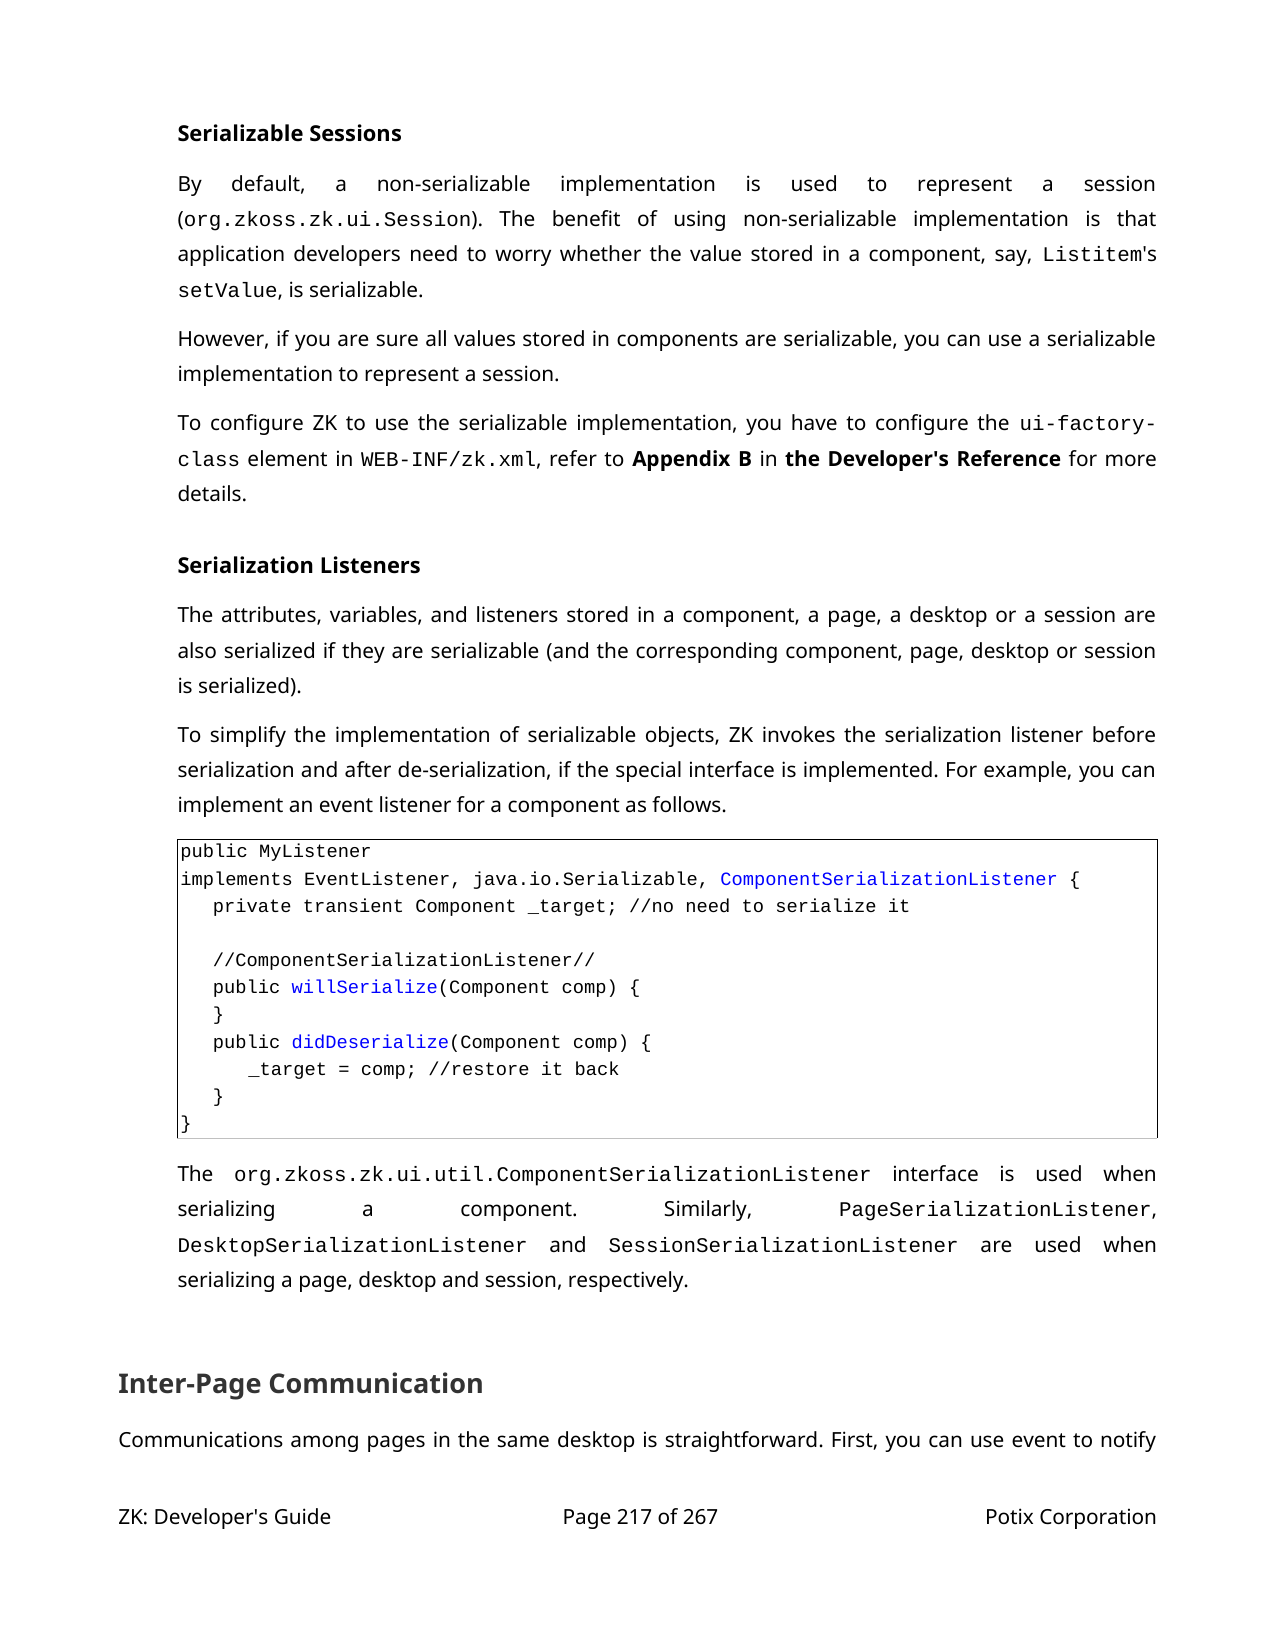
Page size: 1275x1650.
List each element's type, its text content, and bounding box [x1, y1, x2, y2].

text } [178, 1002, 1157, 1027]
text public didDeserialize(Component comp) { [178, 1029, 1157, 1054]
text //ComponentSerializationListener// [178, 948, 1157, 972]
text To simplify the implementation of serializable objects, ZK invokes the serialization listener before serialization and after de-serialization, if the special interface is implemented. For example, you can implement an event listener for a component as follows. [177, 720, 1157, 818]
subtitle Serializable Sessions [177, 118, 1157, 148]
text } [178, 1084, 1157, 1108]
text The attributes, variables, and listeners stored in a component, a page, a desktop or a session are also serialized if they are serializable (and the corresponding component, page, desktop or session is serialized). [177, 601, 1157, 699]
text } [178, 1111, 1157, 1138]
text _target = comp; //restore it back [178, 1057, 1157, 1081]
text However, if you are sure all values stored in components are serializable, you can use a serializable implementation to represent a session. [177, 324, 1157, 388]
text implements EventListener, java.io.Serializable, ComponentSerializationListener { [178, 866, 1157, 891]
text The org.zkoss.zk.ui.util.ComponentSerializationListener interface is used when serializing a component. Similarly, PageSerializationListener, DesktopSerializationListener and SessionSerializationListener are used when serializing a page, desktop and session, respectively. [177, 1159, 1157, 1294]
subtitle Serialization Listeners [177, 550, 1157, 580]
text private transient Component _target; //no need to serialize it [178, 893, 1157, 918]
subtitle Inter-Page Communication [118, 1364, 1157, 1401]
text By default, a non-serializable implementation is used to represent a session (org.zkoss.zk.ui.Session). The benefit of using non-serializable implementation is that application developers need to worry whether the value stored in a component, say, Listitem's setValue, is serializable. [177, 169, 1157, 303]
text To configure ZK to use the serializable implementation, you have to configure the ui-factory-class element in WEB-INF/zk.xml, refer to Appendix B in the Developer's Reference for more details. [177, 408, 1157, 507]
text public willSerialize(Component comp) { [178, 975, 1157, 999]
text public MyListener [178, 840, 1157, 863]
text Communications among pages in the same desktop is straightforward. First, you can use event to notify [118, 1425, 1157, 1453]
